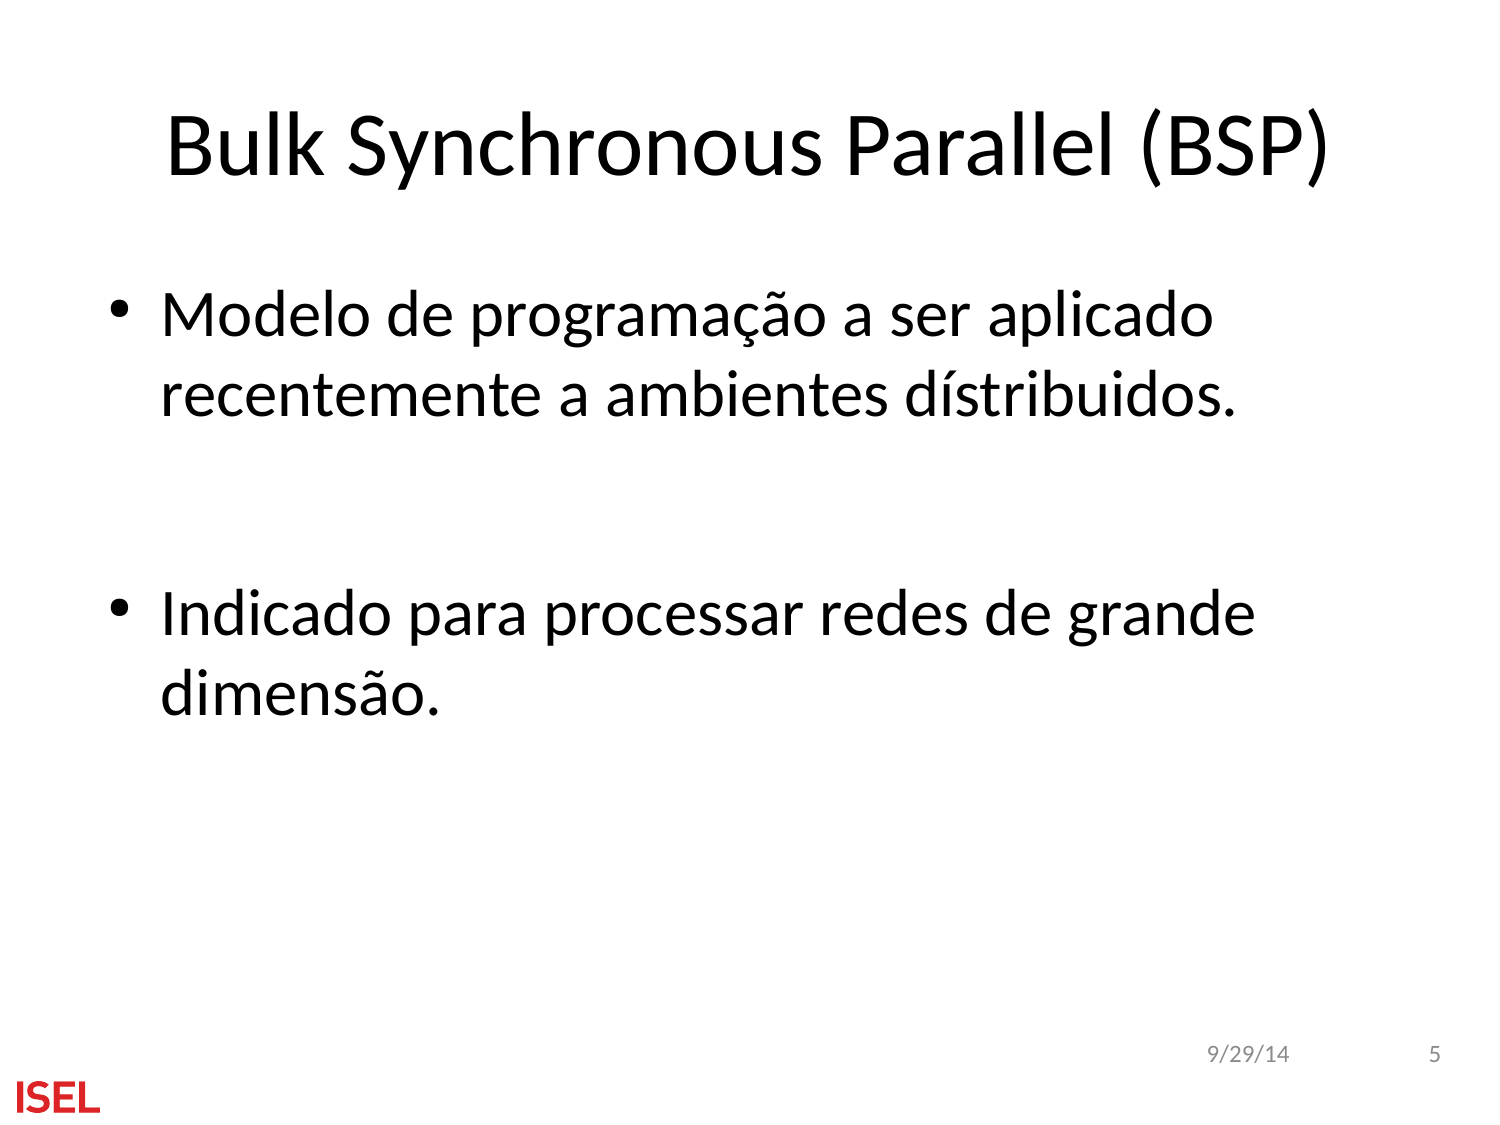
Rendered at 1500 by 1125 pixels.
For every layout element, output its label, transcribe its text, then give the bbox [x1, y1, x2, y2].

slide_number 9/29/14 [1191, 1033, 1340, 1071]
title Bulk Synchronous Parallel (BSP) [75, 45, 1425, 233]
list Modelo de programação a ser aplicado recentemente a ambientes dístribuidos. Indicado para processar redes de grande dimensão. [75, 262, 1425, 1005]
slide_number [1347, 1033, 1457, 1071]
picture [17, 1081, 100, 1113]
